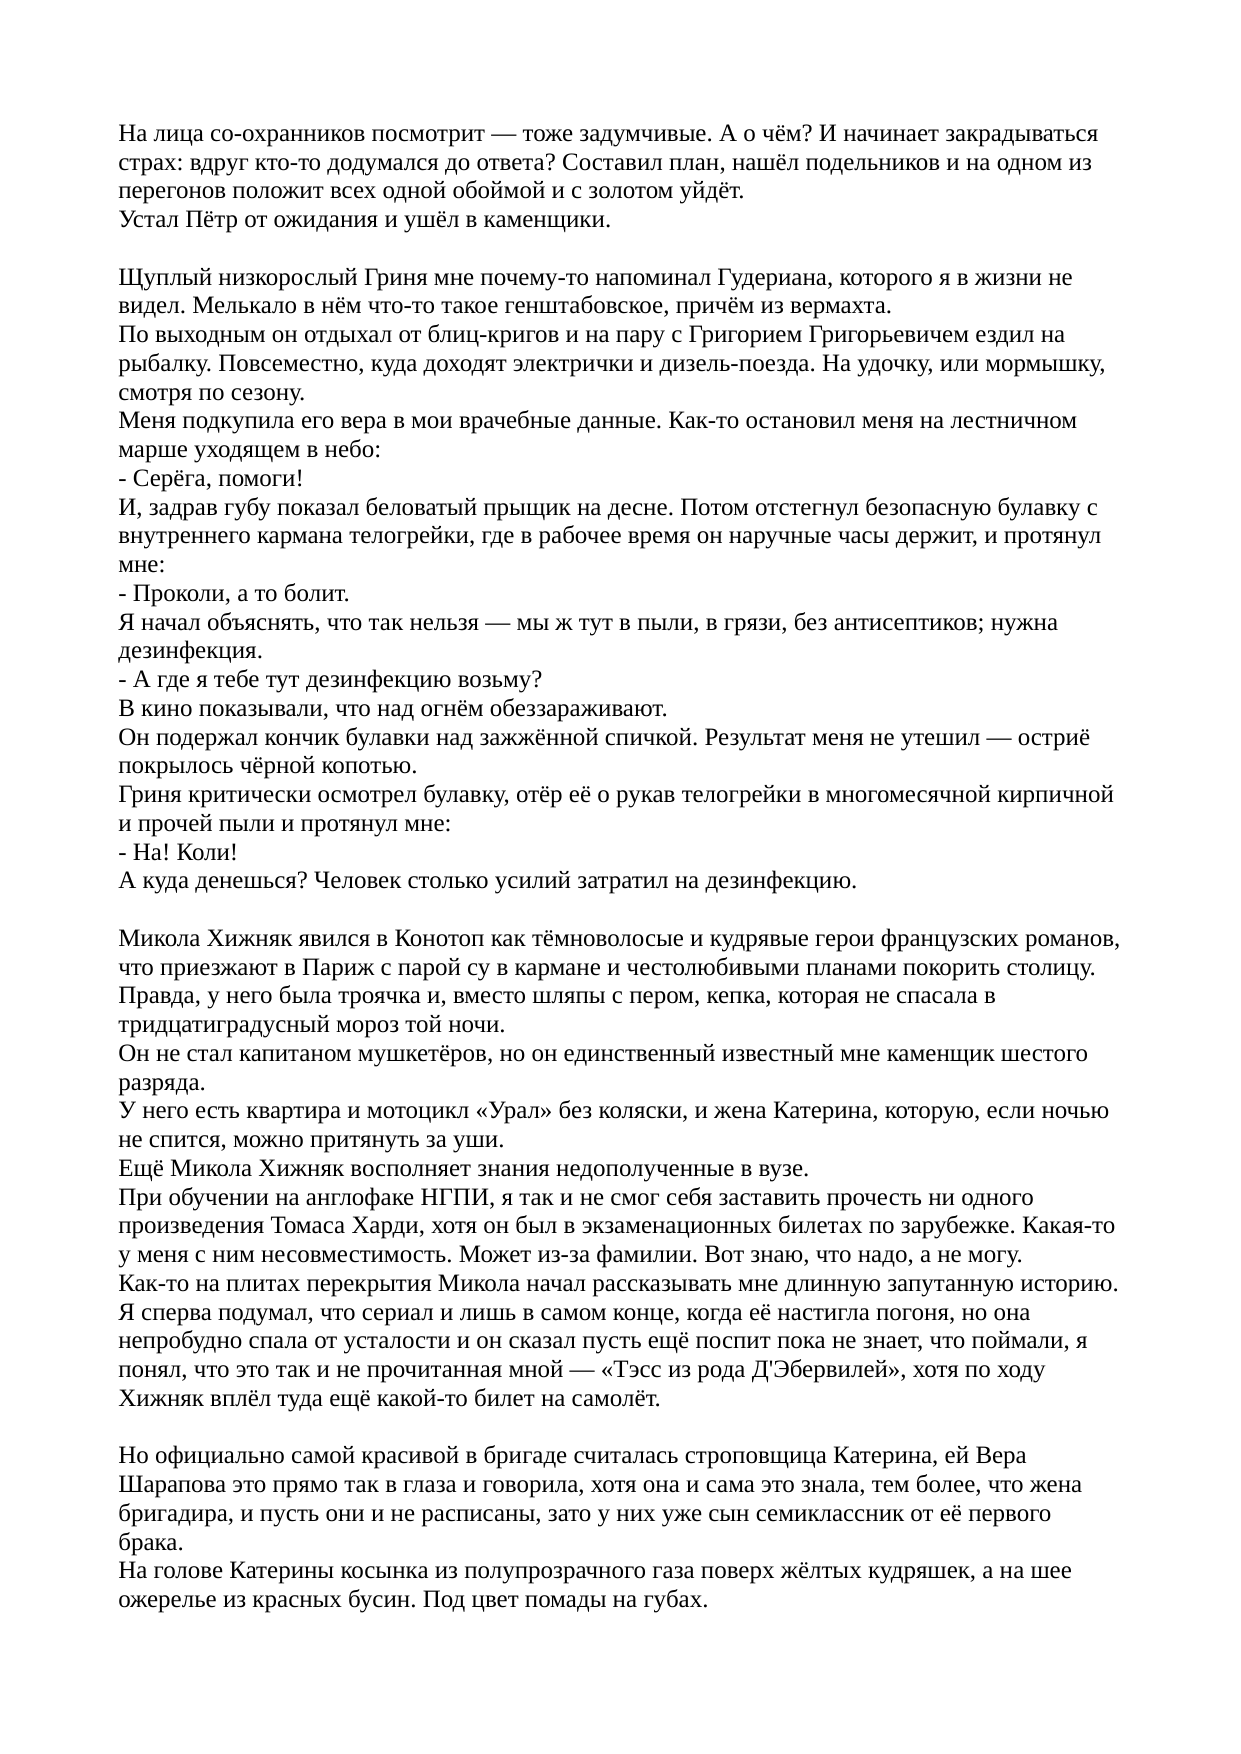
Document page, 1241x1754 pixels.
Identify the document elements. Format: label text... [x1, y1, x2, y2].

text Ещё Микола Хижняк восполняет знания недополученные в вузе. [118, 1153, 1122, 1182]
text А куда денешься? Человек столько усилий затратил на дезинфекцию. [118, 866, 1122, 894]
text Микола Хижняк явился в Конотоп как тёмноволосые и кудрявые герои французских романов, что приезжают в Париж с парой су в кармане и честолюбивыми планами покорить столицу. [118, 923, 1122, 981]
text Щуплый низкорослый Гриня мне почему-то напоминал Гудериана, которого я в жизни не видел. Мелькало в нём что-то такое генштабовское, причём из вермахта. [118, 262, 1122, 319]
text В кино показывали, что над огнём обеззараживают. [118, 693, 1122, 722]
text - На! Коли! [118, 837, 1122, 866]
text Как-то на плитах перекрытия Микола начал рассказывать мне длинную запутанную историю. Я сперва подумал, что сериал и лишь в самом конце, когда её настигла погоня, но она непробудно спала от усталости и он сказал пусть ещё поспит пока не знает, что поймали, я понял, что это так и не прочитанная мной — «Тэсс из рода Д'Эбервилей», хотя по ходу Хижняк вплёл туда ещё какой-то билет на самолёт. [118, 1268, 1122, 1412]
text Устал Пётр от ожидания и ушёл в каменщики. [118, 204, 1122, 233]
text - Проколи, а то болит. [118, 578, 1122, 607]
text Он подержал кончик булавки над зажжённой спичкой. Результат меня не утешил — остриё покрылось чёрной копотью. [118, 722, 1122, 779]
text Он не стал капитаном мушкетёров, но он единственный известный мне каменщик шестого разряда. [118, 1038, 1122, 1096]
text - Серёга, помоги! [118, 463, 1122, 492]
text Правда, у него была троячка и, вместо шляпы с пером, кепка, которая не спасала в тридцатиградусный мороз той ночи. [118, 981, 1122, 1038]
text На лица со-охранников посмотрит — тоже задумчивые. А о чём? И начинает закрадываться страх: вдруг кто-то додумался до ответа? Составил план, нашёл подельников и на одном из перегонов положит всех одной обоймой и с золотом уйдёт. [118, 118, 1122, 204]
text Меня подкупила его вера в мои врачебные данные. Как-то остановил меня на лестничном марше уходящем в небо: [118, 406, 1122, 463]
text - А где я тебе тут дезинфекцию возьму? [118, 664, 1122, 693]
text На голове Катерины косынка из полупрозрачного газа поверх жёлтых кудряшек, а на шее ожерелье из красных бусин. Под цвет помады на губах. [118, 1556, 1122, 1613]
text Я начал объяснять, что так нельзя — мы ж тут в пыли, в грязи, без антисептиков; нужна дезинфекция. [118, 607, 1122, 664]
text По выходным он отдыхал от блиц-кригов и на пару с Григорием Григорьевичем ездил на рыбалку. Повсеместно, куда доходят электрички и дизель-поезда. На удочку, или мормышку, смотря по сезону. [118, 319, 1122, 406]
text И, задрав губу показал беловатый прыщик на десне. Потом отстегнул безопасную булавку с внутреннего кармана телогрейки, где в рабочее время он наручные часы держит, и протянул мне: [118, 492, 1122, 578]
text При обучении на англофаке НГПИ, я так и не смог себя заставить прочесть ни одного произведения Томаса Харди, хотя он был в экзаменационных билетах по зарубежке. Какая-то у меня с ним несовместимость. Может из-за фамилии. Вот знаю, что надо, а не могу. [118, 1182, 1122, 1268]
text Гриня критически осмотрел булавку, отёр её о рукав телогрейки в многомесячной кирпичной и прочей пыли и протянул мне: [118, 779, 1122, 837]
text Но официально самой красивой в бригаде считалась строповщица Катерина, ей Вера Шарапова это прямо так в глаза и говорила, хотя она и сама это знала, тем более, что жена бригадира, и пусть они и не расписаны, зато у них уже сын семиклассник от её первого брака. [118, 1441, 1122, 1556]
text У него есть квартира и мотоцикл «Урал» без коляски, и жена Катерина, которую, если ночью не спится, можно притянуть за уши. [118, 1096, 1122, 1153]
